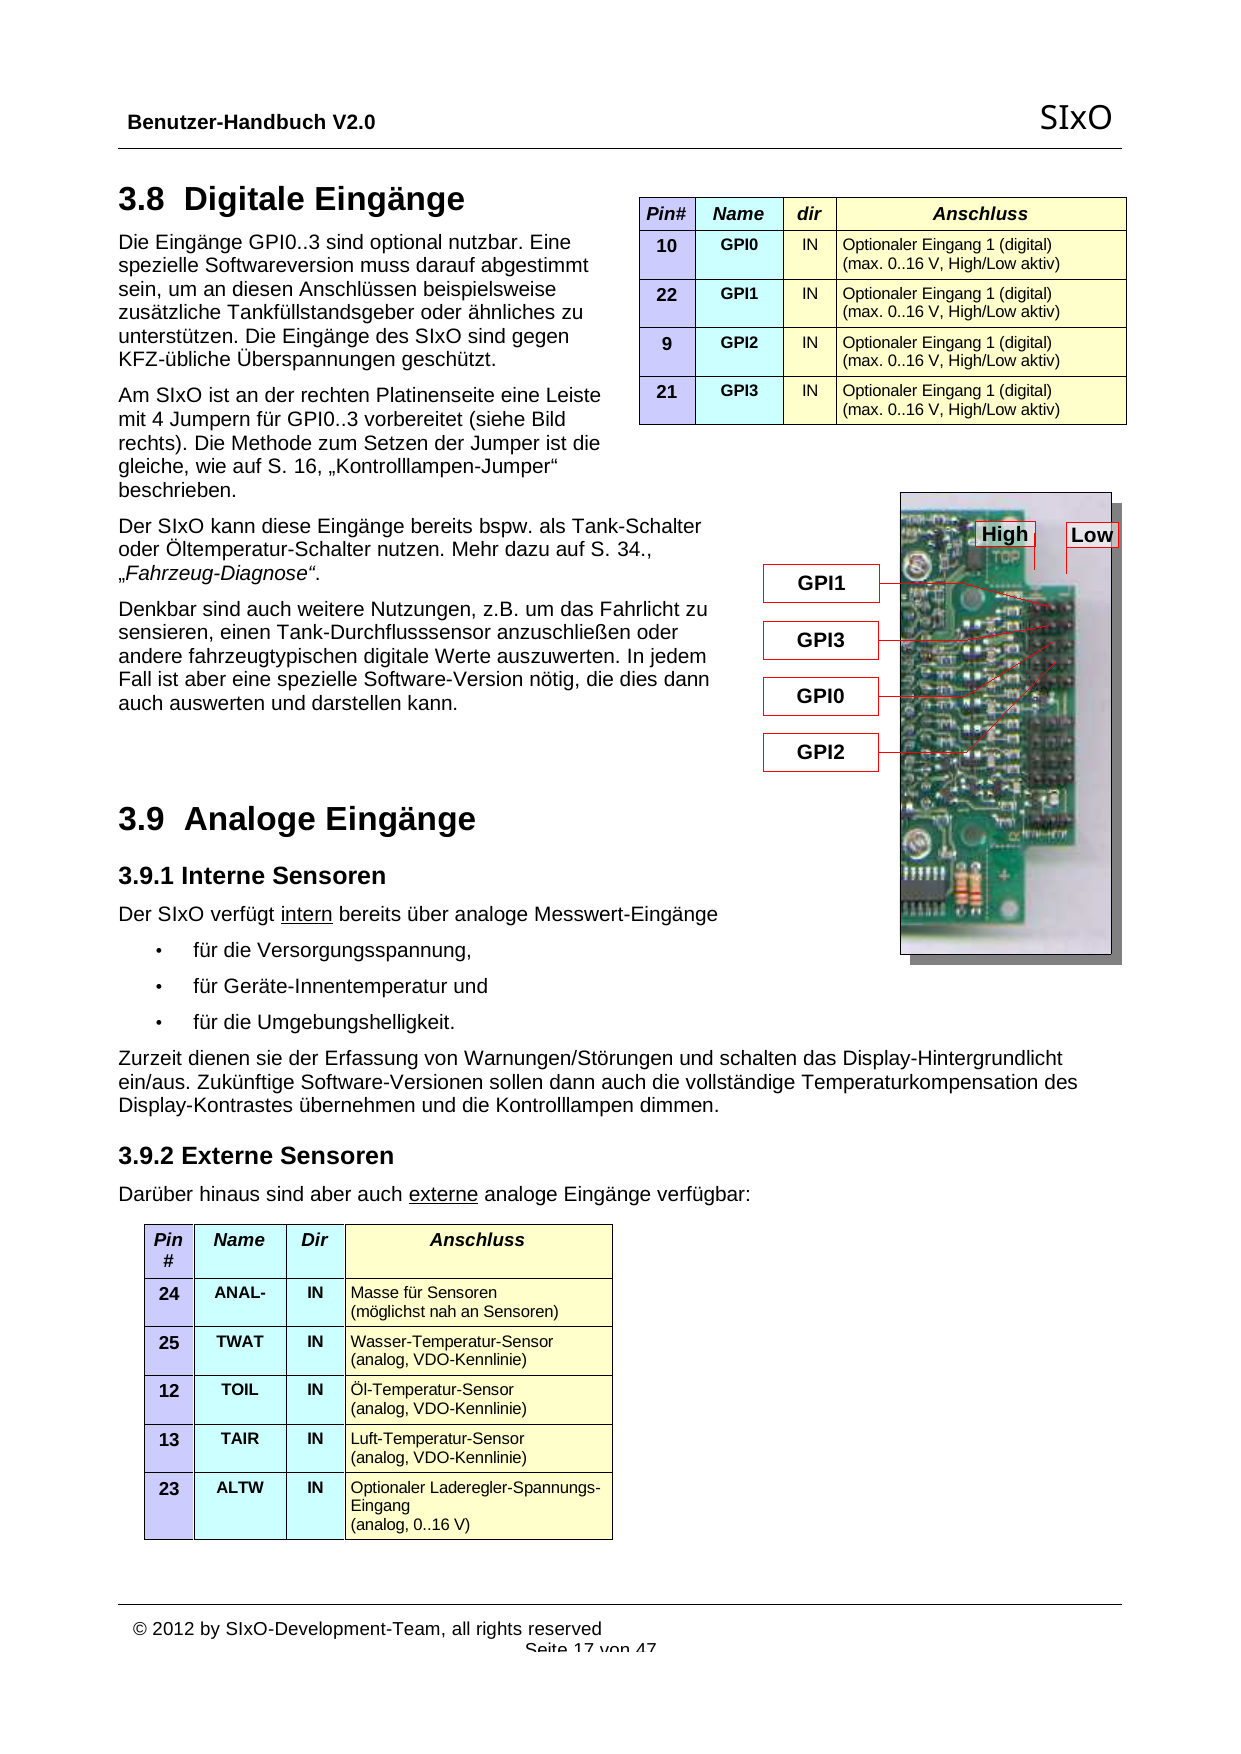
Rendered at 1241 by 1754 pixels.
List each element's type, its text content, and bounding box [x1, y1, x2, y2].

table_cell IN [784, 328, 836, 376]
table_cell Optionaler Eingang 1 (digital) (max. 0..16 V, High/Low aktiv) [837, 377, 1126, 424]
table_cell 22 [640, 280, 695, 327]
table_cell IN [784, 377, 836, 424]
table_cell TOIL [195, 1376, 286, 1424]
table_cell 10 [640, 231, 695, 279]
text Zurzeit dienen sie der Erfassung von Warnungen/Störungen und schalten das Display-Hintergrundlicht ein/aus. Zukünftige Software-Versionen sollen dann auch die vollständige Temperaturkompensation des Display-Kontrastes übernehmen und die Kontrolllampen dimmen. [118, 1047, 1122, 1117]
table_header dir [784, 198, 836, 230]
table_cell TWAT [195, 1327, 286, 1375]
table_cell IN [287, 1425, 344, 1472]
subtitle Externe Sensoren [118, 1142, 1122, 1170]
text Der SIxO verfügt intern bereits über analoge Messwert-Eingänge [118, 902, 742, 926]
text Am SIxO ist an der rechten Platinenseite eine Leiste mit 4 Jumpern für GPI0..3 vorbereitet (siehe Bild rechts). Die Methode zum Setzen der Jumper ist die gleiche, wie auf S. 16, „Kontrolllampen-Jumper“ beschrieben. [118, 384, 1122, 988]
table_cell 21 [640, 377, 695, 424]
table_cell ANAL- [195, 1279, 286, 1326]
subtitle Interne Sensoren [118, 862, 742, 890]
table_cell 13 [145, 1425, 193, 1472]
table_cell 15 [764, 622, 878, 659]
table_cell TAIR [195, 1425, 286, 1472]
table_cell IN [287, 1376, 344, 1424]
subtitle Analoge Eingänge [118, 799, 742, 837]
table_cell 15 [764, 734, 878, 771]
table_cell GPI3 [696, 377, 783, 424]
list für die Versorgungsspannung, [156, 938, 742, 962]
table_header Name [195, 1225, 286, 1278]
table_cell 25 [145, 1327, 193, 1375]
table_cell Luft-Temperatur-Sensor (analog, VDO-Kennlinie) [346, 1425, 612, 1472]
table_cell IN [784, 231, 836, 279]
table_cell Masse für Sensoren (möglichst nah an Sensoren) [346, 1279, 612, 1326]
table_cell 23 [145, 1473, 193, 1539]
table_cell 15 [764, 565, 879, 602]
table_cell Wasser-Temperatur-Sensor (analog, VDO-Kennlinie) [346, 1327, 612, 1375]
table_cell GPI0 [696, 231, 783, 279]
text Der SIxO kann diese Eingänge bereits bspw. als Tank-Schalter oder Öltemperatur-Schalter nutzen. Mehr dazu auf S. 33., „Fahrzeug-Diagnose“. [118, 514, 742, 585]
table_cell Optionaler Eingang 1 (digital) (max. 0..16 V, High/Low aktiv) [837, 328, 1126, 376]
table_header Pin# [640, 198, 695, 230]
table_cell Optionaler Eingang 1 (digital) (max. 0..16 V, High/Low aktiv) [837, 280, 1126, 327]
table_cell GPI2 [696, 328, 783, 376]
table_cell Optionaler Eingang 1 (digital) (max. 0..16 V, High/Low aktiv) [837, 231, 1126, 279]
table_header Name [696, 198, 783, 230]
table_cell Öl-Temperatur-Sensor (analog, VDO-Kennlinie) [346, 1376, 612, 1424]
table_cell IN [784, 280, 836, 327]
table_header Anschluss [346, 1225, 612, 1278]
text Darüber hinaus sind aber auch externe analoge Eingänge verfügbar: [118, 1183, 1122, 1206]
table_cell IN [287, 1327, 344, 1375]
text Denkbar sind auch weitere Nutzungen, z.B. um das Fahrlicht zu sensieren, einen Tank-Durchflusssensor anzuschließen oder andere fahrzeugtypischen digitale Werte auszuwerten. In jedem Fall ist aber eine spezielle Software-Version nötig, die dies dann auch auswerten und darstellen kann. [118, 597, 742, 715]
subtitle Digitale Eingänge [118, 180, 1126, 441]
table_cell IN [287, 1279, 344, 1326]
text Die Eingänge GPI0..3 sind optional nutzbar. Eine spezielle Softwareversion muss darauf abgestimmt sein, um an diesen Anschlüssen beispielsweise zusätzliche Tankfüllstandsgeber oder ähnliches zu unterstützen. Die Eingänge des SIxO sind gegen KFZ-übliche Überspannungen geschützt. [118, 230, 613, 371]
table_header Anschluss [837, 198, 1126, 230]
table_cell 9 [640, 328, 695, 376]
picture [901, 493, 1111, 954]
list für Geräte-Innentemperatur und [156, 974, 1122, 998]
table_cell Optionaler Laderegler-Spannungs-Eingang (analog, 0..16 V) [346, 1473, 612, 1539]
table_cell 12 [145, 1376, 193, 1424]
table_cell GPI1 [696, 280, 783, 327]
table_header Pin# [145, 1225, 193, 1278]
table_cell IN [287, 1473, 344, 1539]
table_header Dir [287, 1225, 344, 1278]
table_cell 15 [764, 678, 878, 715]
table_cell 24 [145, 1279, 193, 1326]
list für die Umgebungshelligkeit. [156, 1011, 1122, 1034]
table_cell ALTW [195, 1473, 286, 1539]
